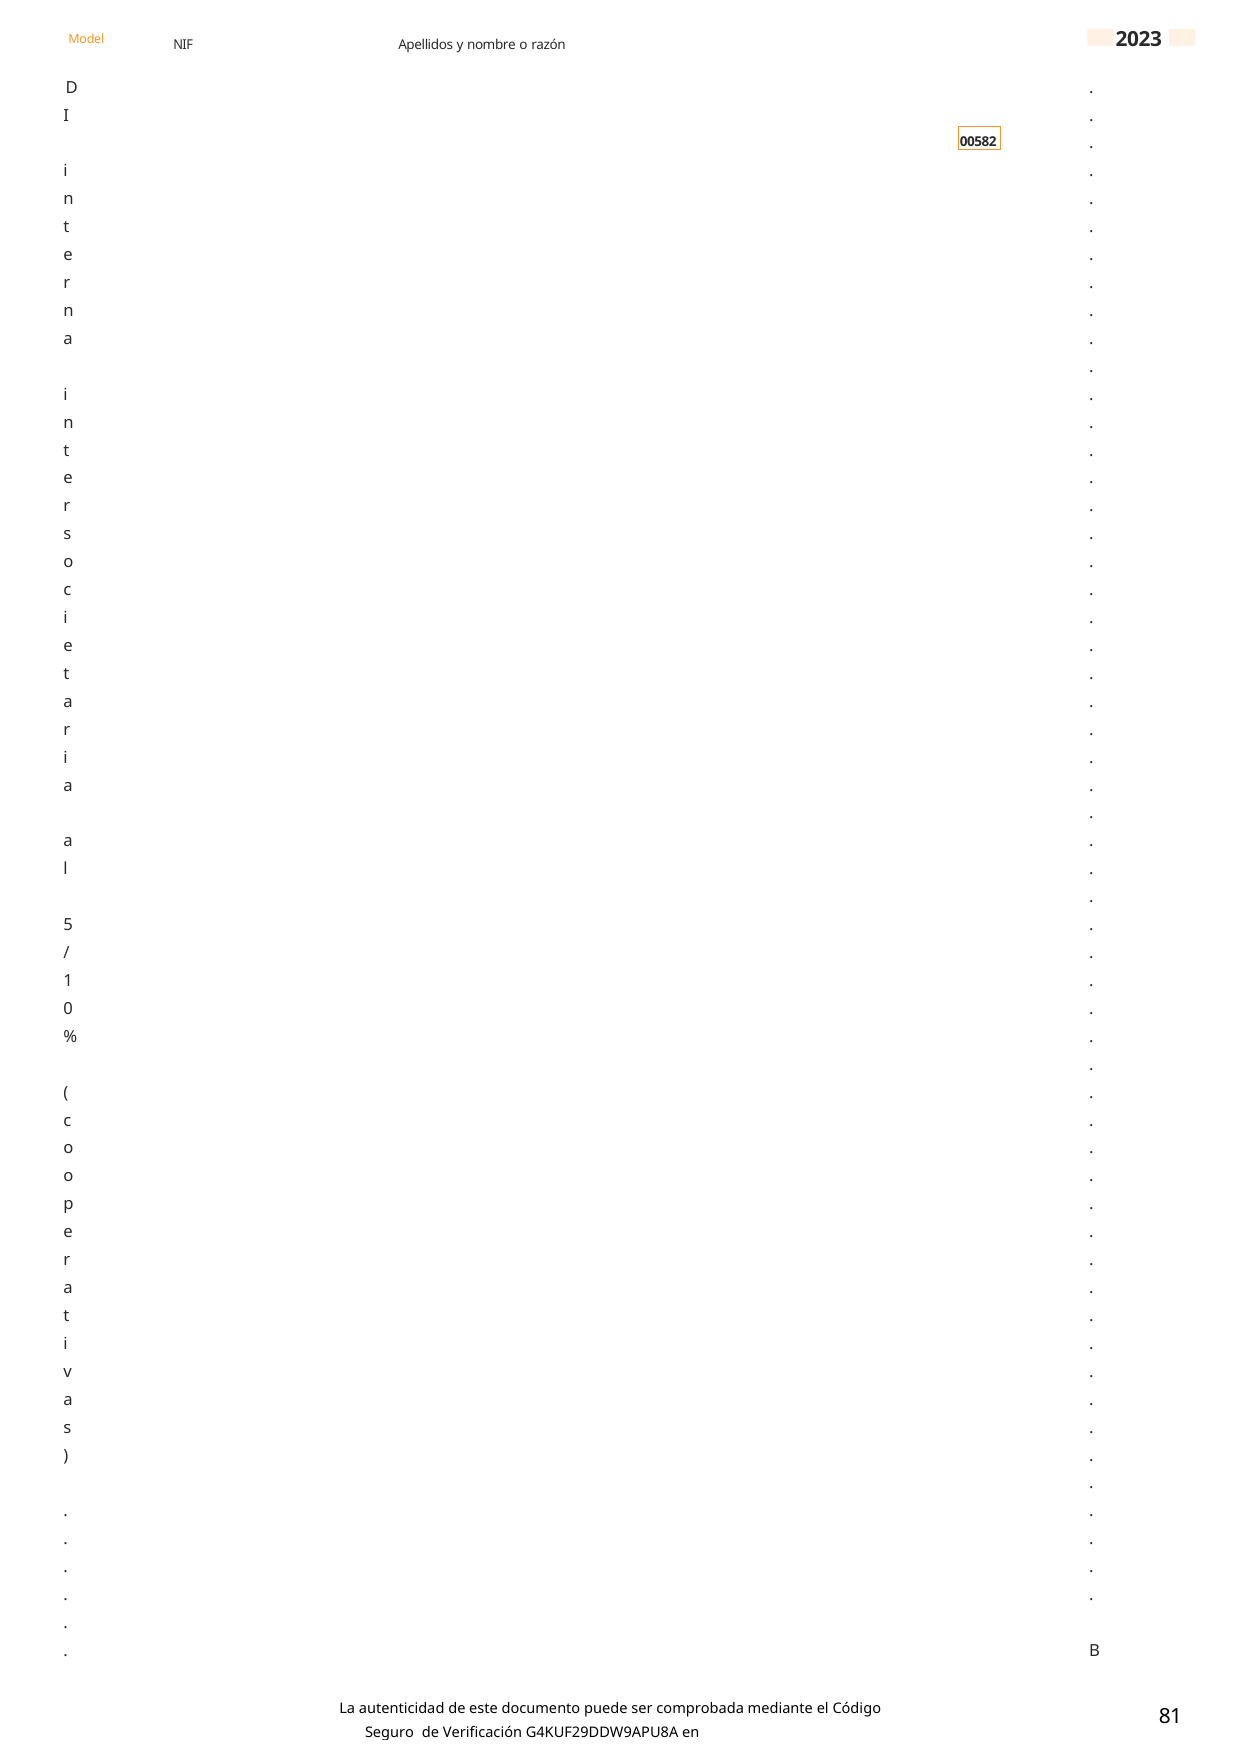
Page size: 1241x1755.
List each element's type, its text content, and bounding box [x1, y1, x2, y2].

text 00582 [959, 132, 1000, 149]
